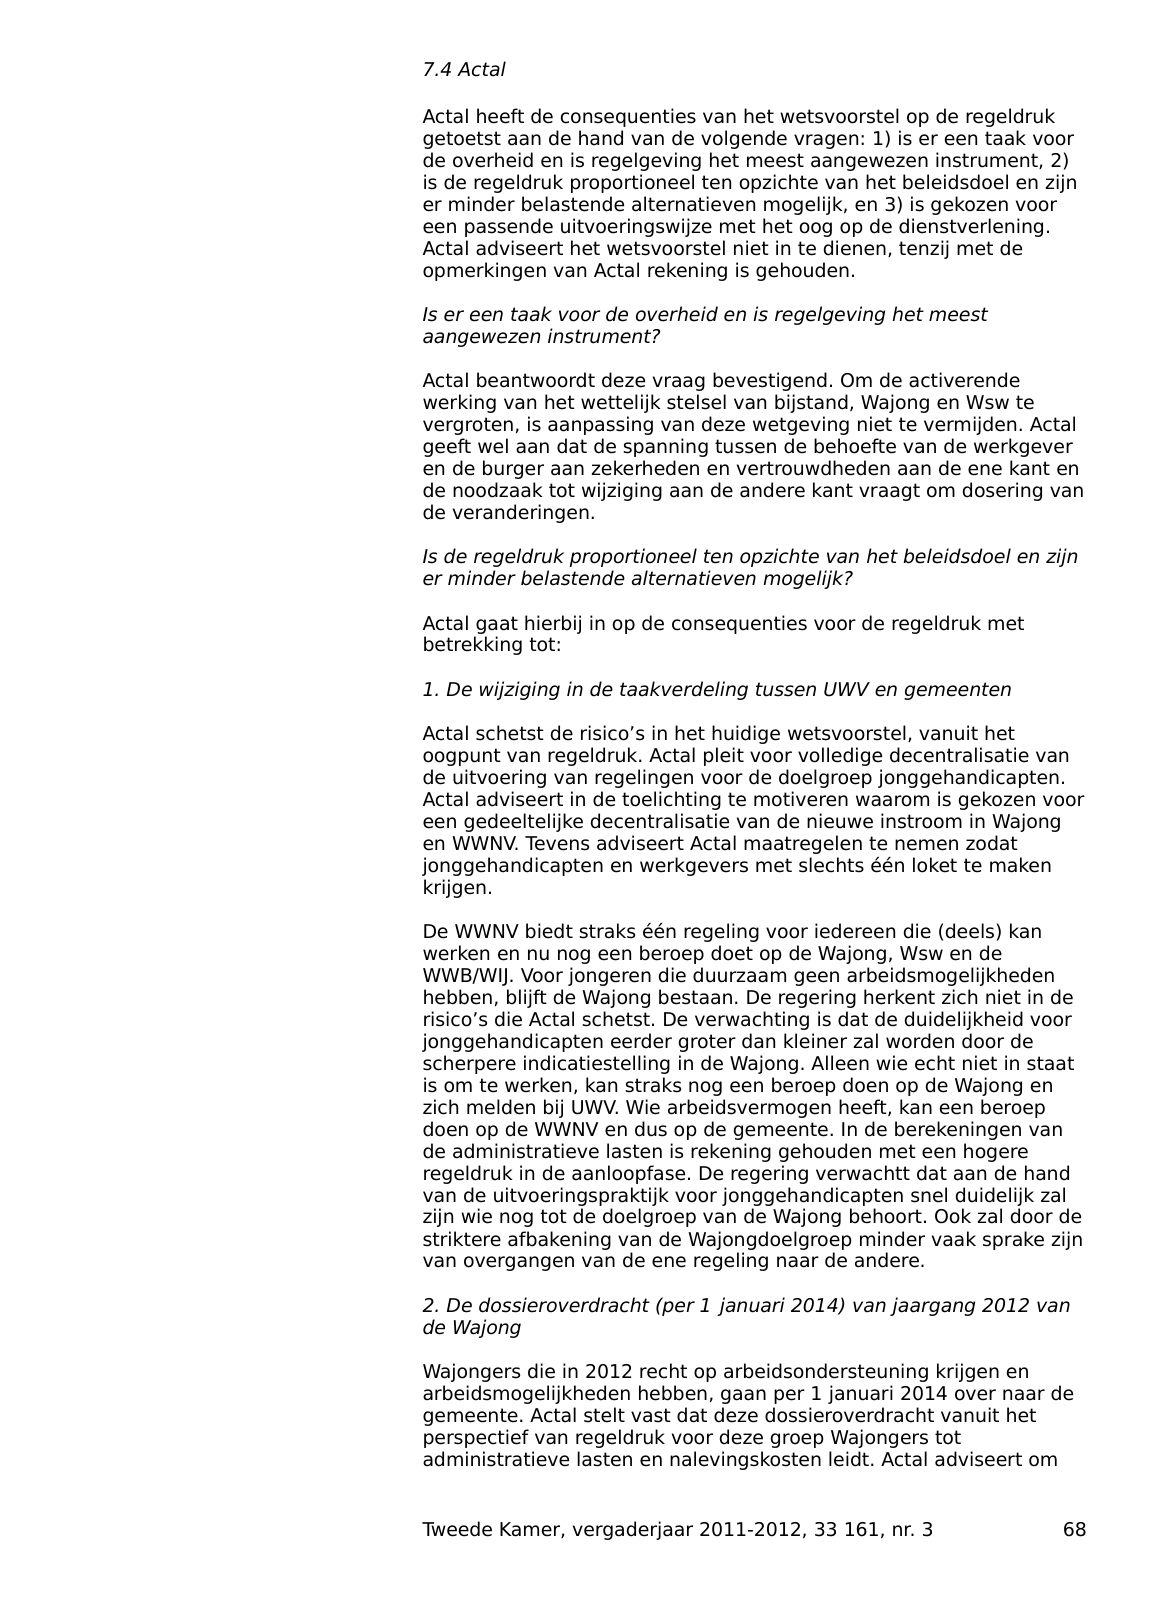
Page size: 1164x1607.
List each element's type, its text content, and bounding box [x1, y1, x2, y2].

subtitle Is de regeldruk proportioneel ten opzichte van het beleidsdoel en zijn er minder belastende alternatieven mogelijk? [422, 546, 1087, 590]
text Actal schetst de risico’s in het huidige wetsvoorstel, vanuit het oogpunt van regeldruk. Actal pleit voor volledige decentralisatie van de uitvoering van regelingen voor de doelgroep jonggehandicapten. Actal adviseert in de toelichting te motiveren waarom is gekozen voor een gedeeltelijke decentralisatie van de nieuwe instroom in Wajong en WWNV. Tevens adviseert Actal maatregelen te nemen zodat jonggehandicapten en werkgevers met slechts één loket te maken krijgen. [422, 723, 1087, 898]
text Actal heeft de consequenties van het wetsvoorstel op de regeldruk getoetst aan de hand van de volgende vragen: 1) is er een taak voor de overheid en is regelgeving het meest aangewezen instrument, 2) is de regeldruk proportioneel ten opzichte van het beleidsdoel en zijn er minder belastende alternatieven mogelijk, en 3) is gekozen voor een passende uitvoeringswijze met het oog op de dienstverlening. Actal adviseert het wetsvoorstel niet in te dienen, tenzij met de opmerkingen van Actal rekening is gehouden. [422, 106, 1087, 282]
text Wajongers die in 2012 recht op arbeidsondersteuning krijgen en arbeidsmogelijkheden hebben, gaan per 1 januari 2014 over naar de gemeente. Actal stelt vast dat deze dossieroverdracht vanuit het perspectief van regeldruk voor deze groep Wajongers tot administratieve lasten en nalevingskosten leidt. Actal adviseert om [422, 1361, 1087, 1471]
text Actal beantwoordt deze vraag bevestigend. Om de activerende werking van het wettelijk stelsel van bijstand, Wajong en Wsw te vergroten, is aanpassing van deze wetgeving niet te vermijden. Actal geeft wel aan dat de spanning tussen de behoefte van de werkgever en de burger aan zekerheden en vertrouwdheden aan de ene kant en de noodzaak tot wijziging aan de andere kant vraagt om dosering van de veranderingen. [422, 370, 1087, 524]
subtitle 1. De wijziging in de taakverdeling tussen UWV en gemeenten [422, 678, 1087, 701]
subtitle 2. De dossieroverdracht (per 1 januari 2014) van jaargang 2012 van de Wajong [422, 1294, 1087, 1338]
text De WWNV biedt straks één regeling voor iedereen die (deels) kan werken en nu nog een beroep doet op de Wajong, Wsw en de WWB/WIJ. Voor jongeren die duurzaam geen arbeidsmogelijkheden hebben, blijft de Wajong bestaan. De regering herkent zich niet in de risico’s die Actal schetst. De verwachting is dat de duidelijkheid voor jonggehandicapten eerder groter dan kleiner zal worden door de scherpere indicatiestelling in de Wajong. Alleen wie echt niet in staat is om te werken, kan straks nog een beroep doen op de Wajong en zich melden bij UWV. Wie arbeidsvermogen heeft, kan een beroep doen op de WWNV en dus op de gemeente. In de berekeningen van de administratieve lasten is rekening gehouden met een hogere regeldruk in de aanloopfase. De regering verwachtt dat aan de hand van de uitvoeringspraktijk voor jonggehandicapten snel duidelijk zal zijn wie nog tot de doelgroep van de Wajong behoort. Ook zal door de striktere afbakening van de Wajongdoelgroep minder vaak sprake zijn van overgangen van de ene regeling naar de andere. [422, 921, 1087, 1272]
text Actal gaat hierbij in op de consequenties voor de regeldruk met betrekking tot: [422, 612, 1087, 656]
subtitle 7.4 Actal [422, 59, 1087, 81]
subtitle Is er een taak voor de overheid en is regelgeving het meest aangewezen instrument? [422, 304, 1087, 348]
